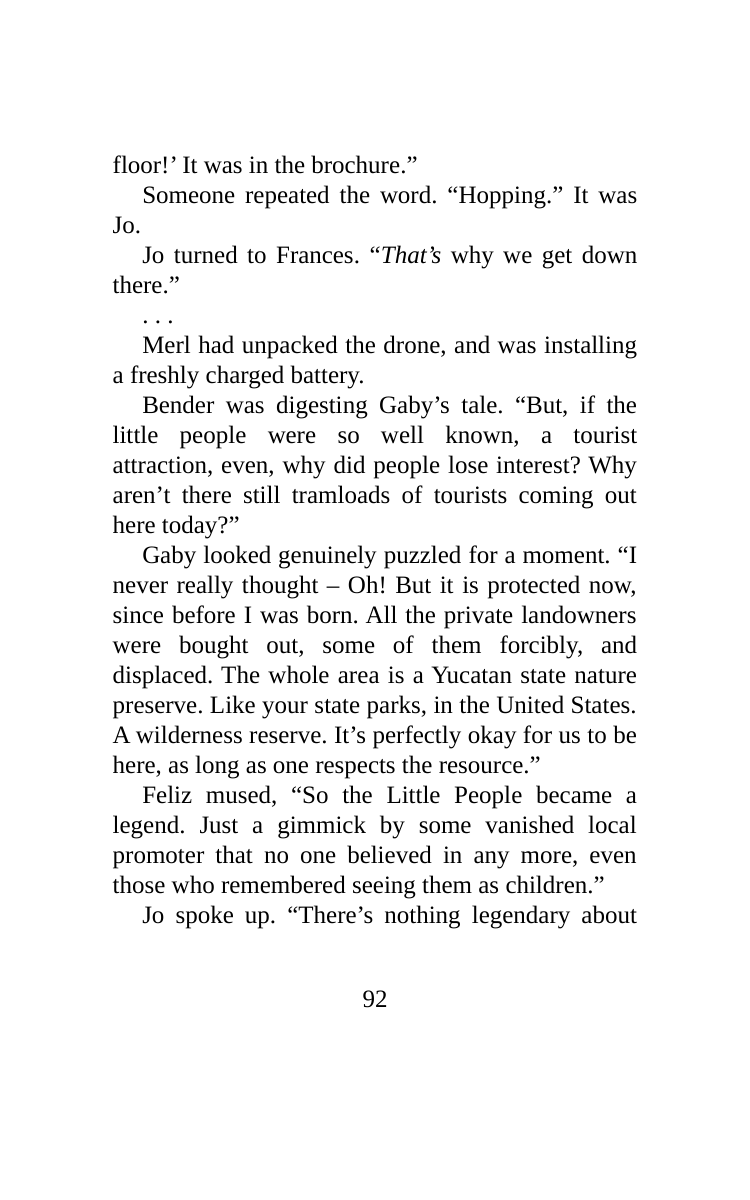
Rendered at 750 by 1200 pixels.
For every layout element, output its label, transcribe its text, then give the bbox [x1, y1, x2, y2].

text Bender was digesting Gaby’s tale. “But, if the little people were so well known, a tourist attraction, even, why did people lose interest? Why aren’t there still tramloads of tourists coming out here today?” [112, 390, 637, 540]
text Jo turned to Frances. “That’s why we get down there.” [112, 240, 637, 300]
text . . . [112, 300, 637, 330]
text Feliz mused, “So the Little People became a legend. Just a gimmick by some vanished local promoter that no one believed in any more, even those who remembered seeing them as children.” [112, 780, 637, 900]
text floor!’ It was in the brochure.” [112, 150, 637, 180]
text Gaby looked genuinely puzzled for a moment. “I never really thought – Oh! But it is protected now, since before I was born. All the private landowners were bought out, some of them forcibly, and displaced. The whole area is a Yucatan state nature preserve. Like your state parks, in the United States. A wilderness reserve. It’s perfectly okay for us to be here, as long as one respects the resource.” [112, 540, 637, 780]
text Merl had unpacked the drone, and was installing a freshly charged battery. [112, 330, 637, 390]
text Jo spoke up. “There’s nothing legendary about [112, 900, 637, 930]
text Someone repeated the word. “Hopping.” It was Jo. [112, 180, 637, 240]
